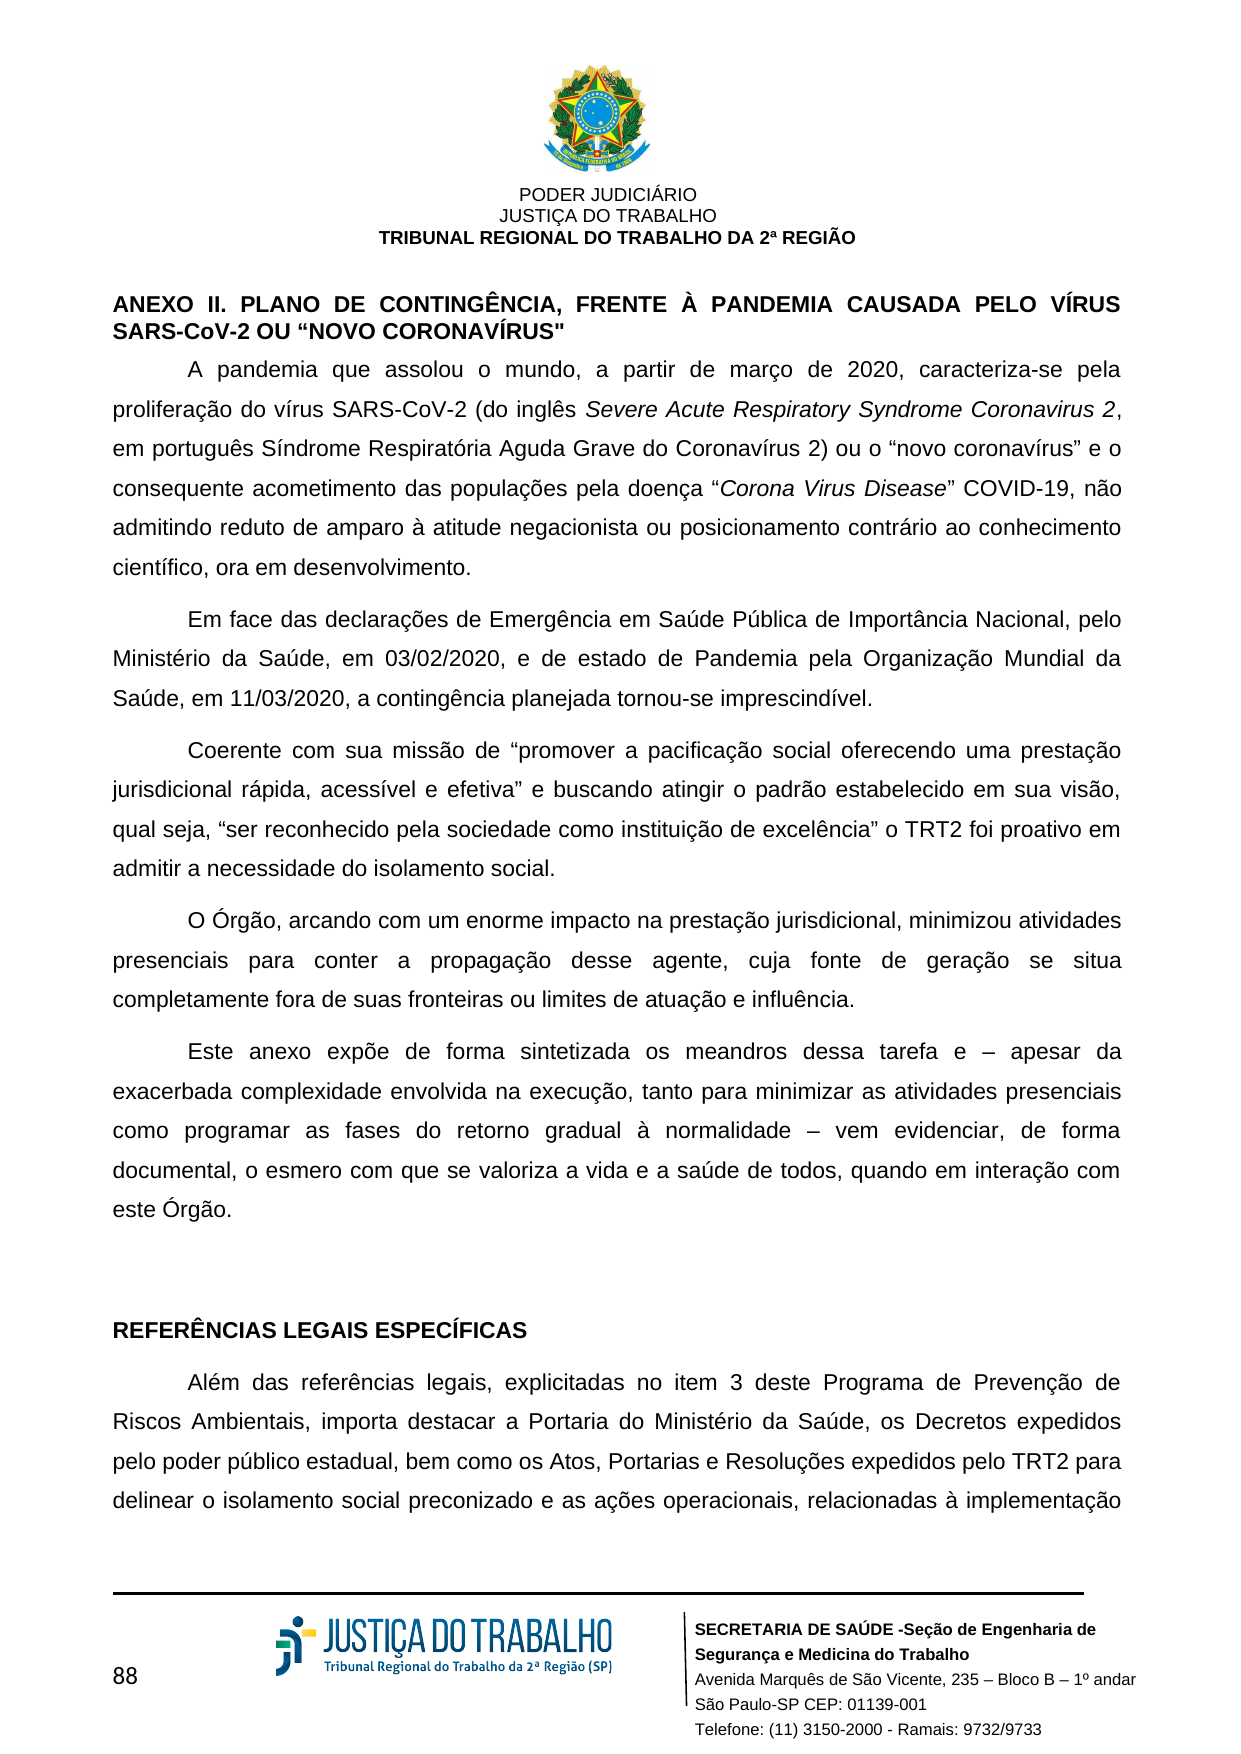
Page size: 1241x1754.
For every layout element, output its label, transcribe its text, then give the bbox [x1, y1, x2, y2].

text REFERÊNCIAS LEGAIS ESPECÍFICAS [112, 1317, 1122, 1343]
text O Órgão, arcando com um enorme impacto na prestação jurisdicional, minimizou atividades presenciais para conter a propagação desse agente, cuja fonte de geração se situa completamente fora de suas fronteiras ou limites de atuação e influência. [112, 907, 1122, 1012]
text Coerente com sua missão de “promover a pacificação social oferecendo uma prestação jurisdicional rápida, acessível e efetiva” e buscando atingir o padrão estabelecido em sua visão, qual seja, “ser reconhecido pela sociedade como instituição de excelência” o TRT2 foi proativo em admitir a necessidade do isolamento social. [112, 737, 1122, 882]
picture [276, 1616, 612, 1676]
text A pandemia que assolou o mundo, a partir de março de 2020, caracteriza-se pela proliferação do vírus SARS-CoV-2 (do inglês Severe Acute Respiratory Syndrome Coronavirus 2, em português Síndrome Respiratória Aguda Grave do Coronavírus 2) ou o “novo coronavírus” e o consequente acometimento das populações pela doença “Corona Virus Disease” COVID-19, não admitindo reduto de amparo à atitude negacionista ou posicionamento contrário ao conhecimento científico, ora em desenvolvimento. [112, 356, 1122, 580]
text Este anexo expõe de forma sintetizada os meandros dessa tarefa e – apesar da exacerbada complexidade envolvida na execução, tanto para minimizar as atividades presenciais como programar as fases do retorno gradual à normalidade – vem evidenciar, de forma documental, o esmero com que se valoriza a vida e a saúde de todos, quando em interação com este Órgão. [112, 1038, 1122, 1222]
text Em face das declarações de Emergência em Saúde Pública de Importância Nacional, pelo Ministério da Saúde, em 03/02/2020, e de estado de Pandemia pela Organização Mundial da Saúde, em 11/03/2020, a contingência planejada tornou-se imprescindível. [112, 606, 1122, 711]
picture [543, 65, 650, 172]
subtitle ANEXO II. PLANO DE CONTINGÊNCIA, FRENTE À PANDEMIA CAUSADA PELO VÍRUS SARS-CoV-2 OU “NOVO CORONAVÍRUS" [112, 291, 1122, 344]
text Além das referências legais, explicitadas no item 3 deste Programa de Prevenção de Riscos Ambientais, importa destacar a Portaria do Ministério da Saúde, os Decretos expedidos pelo poder público estadual, bem como os Atos, Portarias e Resoluções expedidos pelo TRT2 para delinear o isolamento social preconizado e as ações operacionais, relacionadas à implementação [112, 1369, 1122, 1513]
